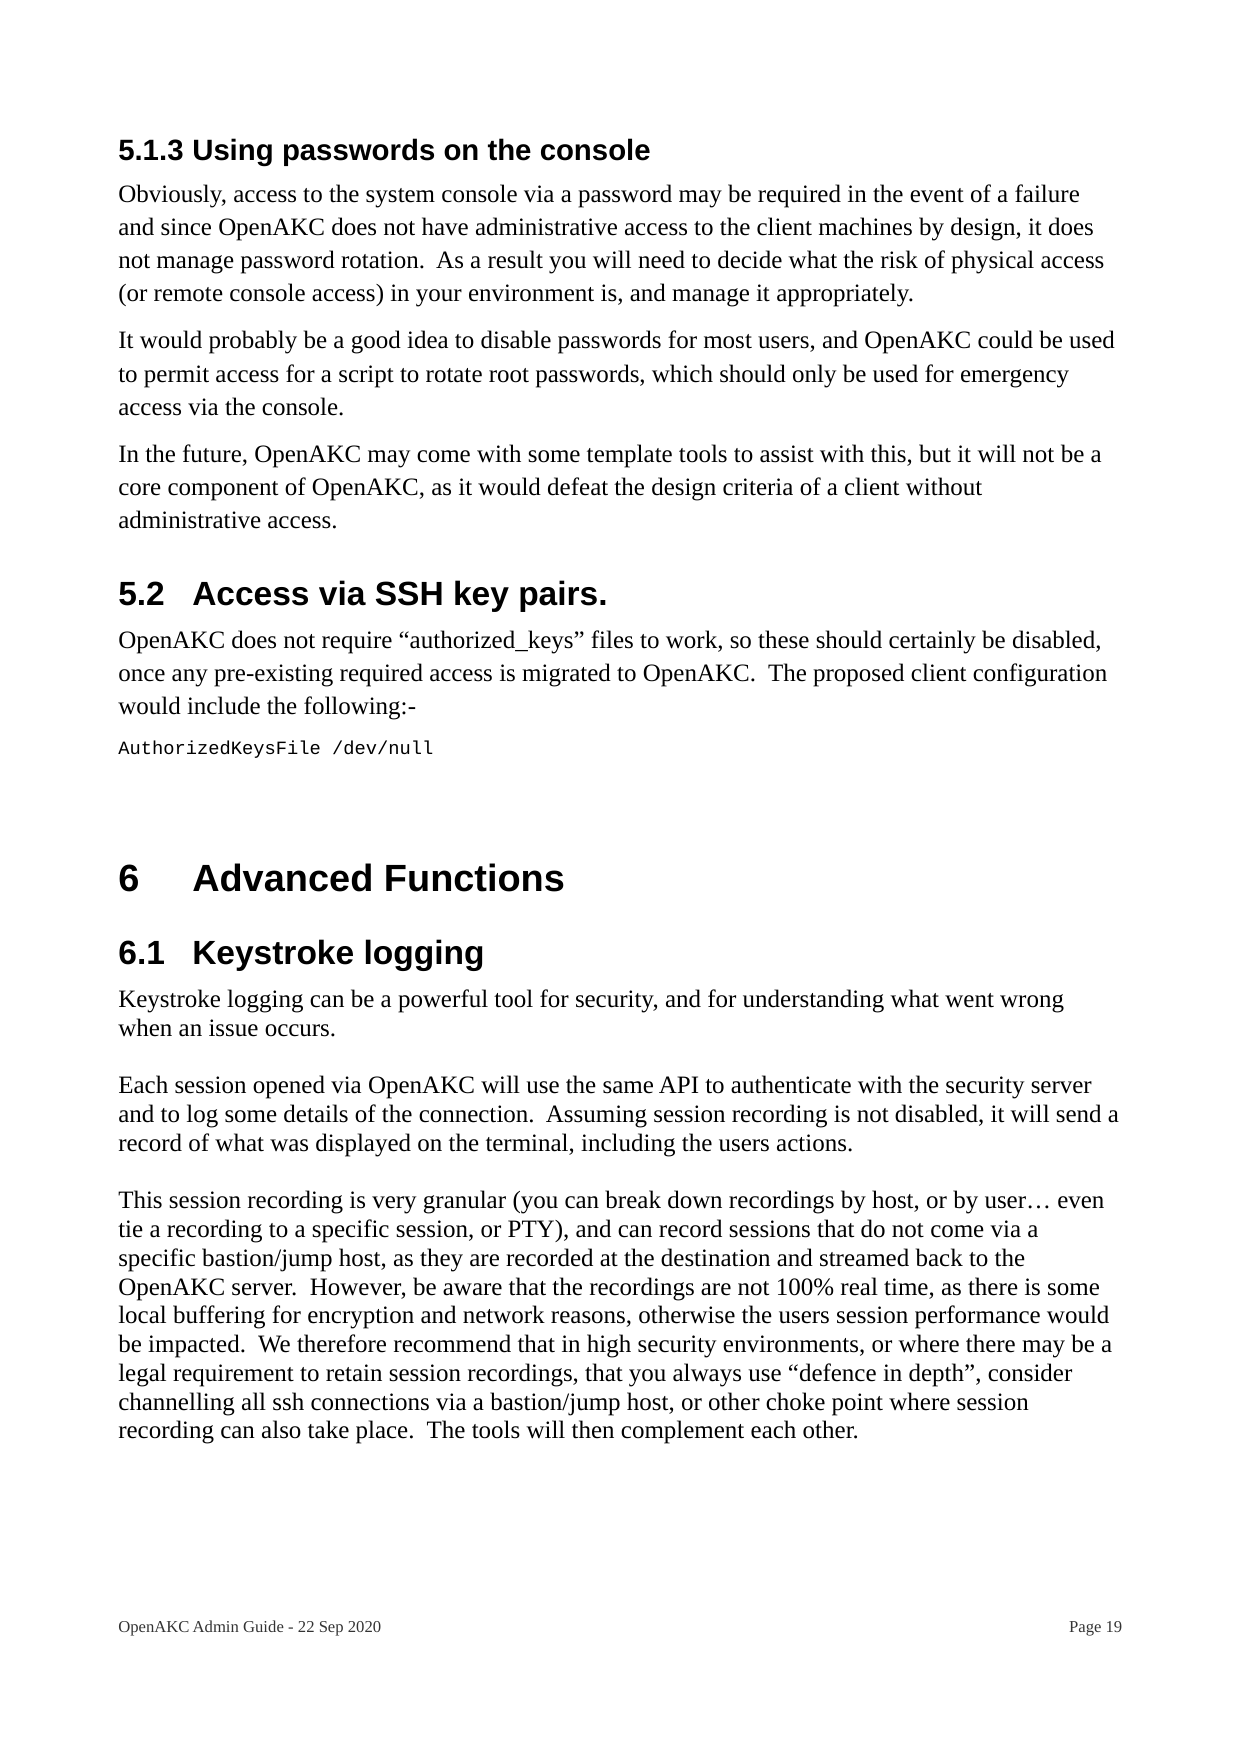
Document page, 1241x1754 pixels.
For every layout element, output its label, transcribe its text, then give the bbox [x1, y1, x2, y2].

subtitle 6.1 Keystroke logging [118, 933, 1122, 972]
text It would probably be a good idea to disable passwords for most users, and OpenAKC could be used to permit access for a script to rotate root passwords, which should only be used for emergency access via the console. [118, 326, 1122, 420]
subtitle 5.1.3 Using passwords on the console [118, 133, 1122, 166]
subtitle 6 Advanced Functions [118, 856, 1122, 900]
text OpenAKC does not require “authorized_keys” files to work, so these should certainly be disabled, once any pre-existing required access is migrated to OpenAKC. The proposed client configuration would include the following:- [118, 625, 1122, 720]
subtitle 5.2 Access via SSH key pairs. [118, 574, 1122, 612]
text Obviously, access to the system console via a password may be required in the event of a failure and since OpenAKC does not have administrative access to the client machines by design, it does not manage password rotation. As a result you will need to decide what the risk of physical access (or remote console access) in your environment is, and manage it appropriately. [118, 179, 1122, 307]
text This session recording is very granular (you can break down recordings by host, or by user… even tie a recording to a specific session, or PTY), and can record sessions that do not come via a specific bastion/jump host, as they are recorded at the destination and streamed back to the OpenAKC server. However, be aware that the recordings are not 100% real time, as there is some local buffering for encryption and network reasons, otherwise the users session performance would be impacted. We therefore recommend that in high security environments, or where there may be a legal requirement to retain session recordings, that you always use “defence in depth”, consider channelling all ssh connections via a bastion/jump host, or other choke point where session recording can also take place. The tools will then complement each other. [118, 1185, 1122, 1444]
text In the future, OpenAKC may come with some template tools to assist with this, but it will not be a core component of OpenAKC, as it would defeat the design criteria of a client without administrative access. [118, 439, 1122, 534]
text Keystroke logging can be a powerful tool for security, and for understanding what went wrong when an issue occurs. [118, 984, 1122, 1042]
text Each session opened via OpenAKC will use the same API to authenticate with the security server and to log some details of the connection. Assuming session recording is not disabled, it will send a record of what was displayed on the terminal, including the users actions. [118, 1070, 1122, 1157]
text AuthorizedKeysFile /dev/null [118, 738, 1122, 783]
